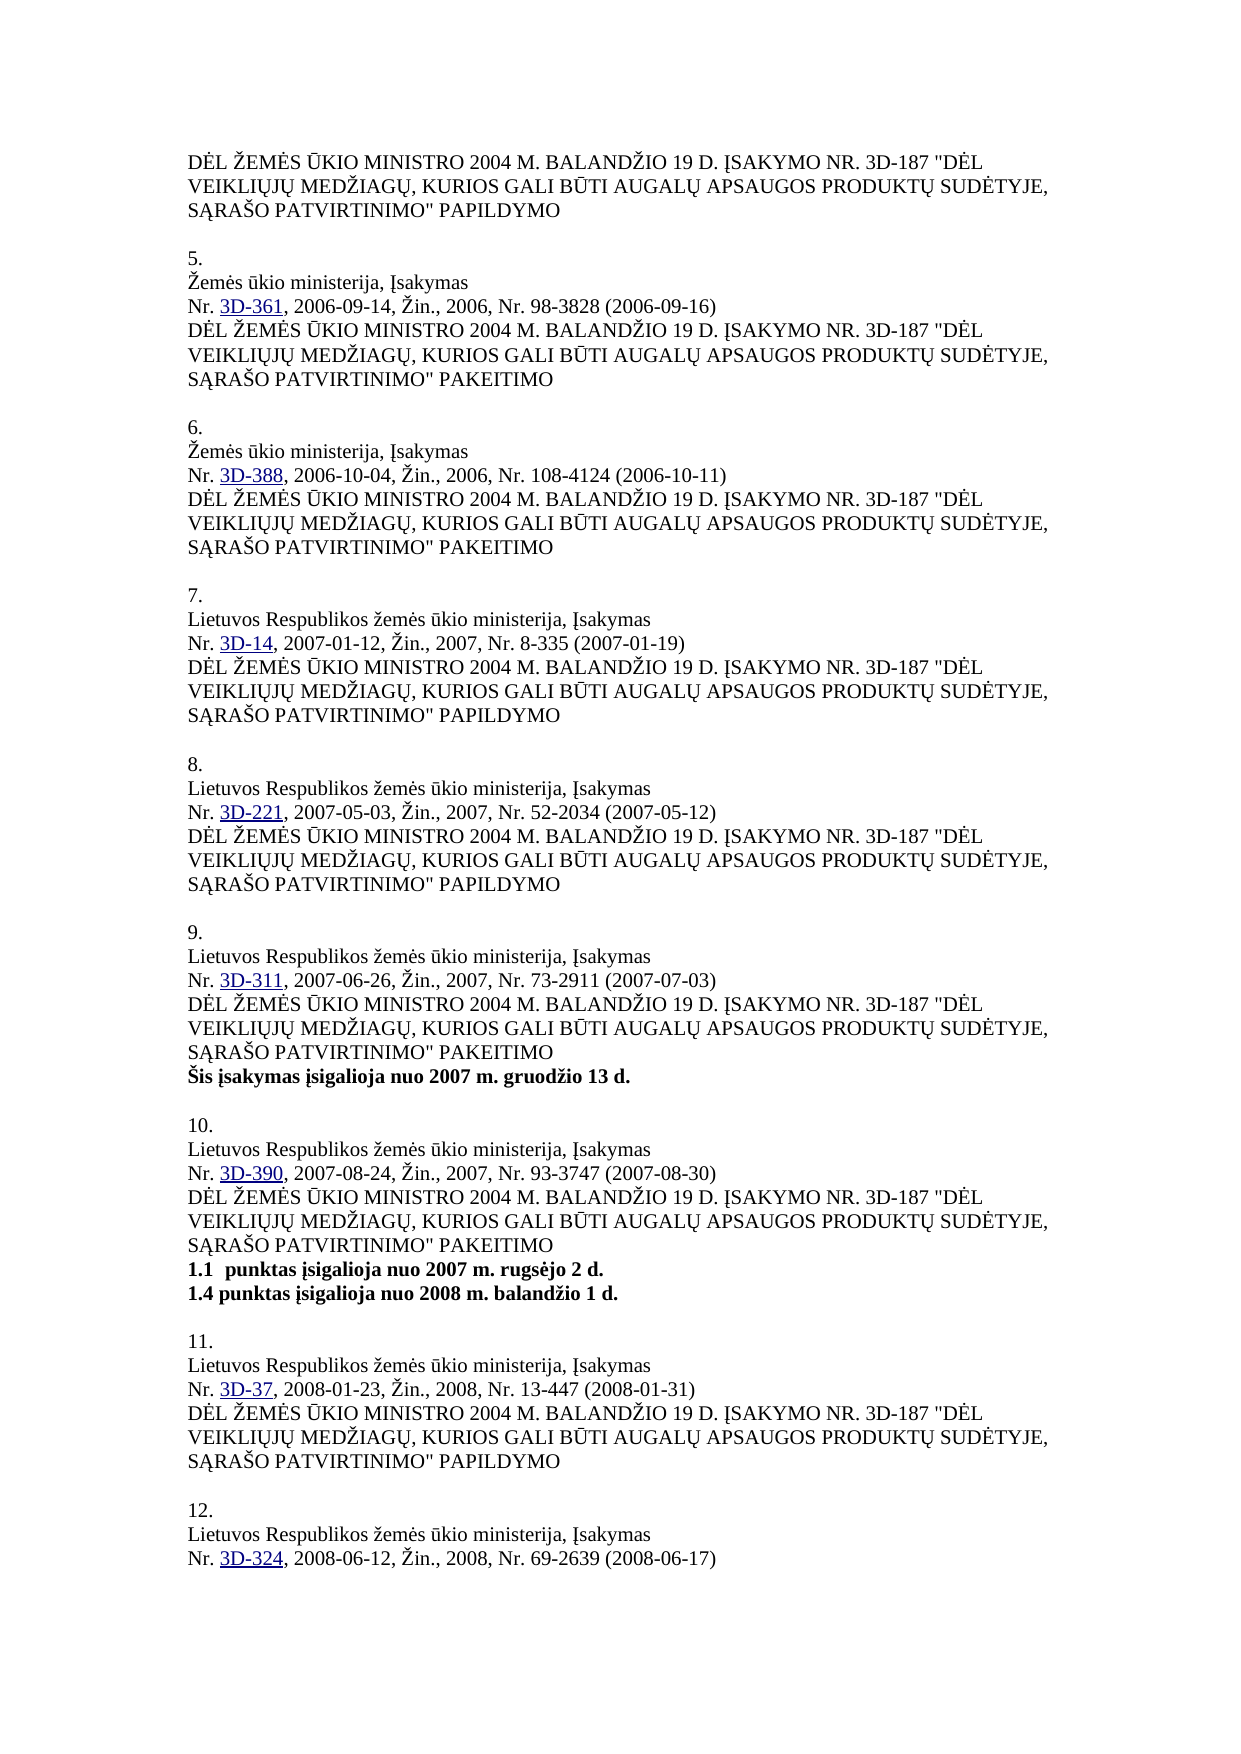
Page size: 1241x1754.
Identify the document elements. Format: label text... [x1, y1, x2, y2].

text DĖL ŽEMĖS ŪKIO MINISTRO 2004 M. BALANDŽIO 19 D. ĮSAKYMO NR. 3D-187 "DĖL VEIKLIŲJŲ MEDŽIAGŲ, KURIOS GALI BŪTI AUGALŲ APSAUGOS PRODUKTŲ SUDĖTYJE, SĄRAŠO PATVIRTINIMO" PAPILDYMO [187, 1401, 1053, 1473]
text 1.4 punktas įsigalioja nuo 2008 m. balandžio 1 d. [187, 1281, 1053, 1305]
text Nr. 3D-390, 2007-08-24, Žin., 2007, Nr. 93-3747 (2007-08-30) [187, 1161, 1053, 1185]
text Lietuvos Respublikos žemės ūkio ministerija, Įsakymas [187, 607, 1053, 631]
text Lietuvos Respublikos žemės ūkio ministerija, Įsakymas [187, 944, 1053, 968]
text Lietuvos Respublikos žemės ūkio ministerija, Įsakymas [187, 1522, 1053, 1546]
text DĖL ŽEMĖS ŪKIO MINISTRO 2004 M. BALANDŽIO 19 D. ĮSAKYMO NR. 3D-187 "DĖL VEIKLIŲJŲ MEDŽIAGŲ, KURIOS GALI BŪTI AUGALŲ APSAUGOS PRODUKTŲ SUDĖTYJE, SĄRAŠO PATVIRTINIMO" PAKEITIMO [187, 992, 1053, 1064]
text DĖL ŽEMĖS ŪKIO MINISTRO 2004 M. BALANDŽIO 19 D. ĮSAKYMO NR. 3D-187 "DĖL VEIKLIŲJŲ MEDŽIAGŲ, KURIOS GALI BŪTI AUGALŲ APSAUGOS PRODUKTŲ SUDĖTYJE, SĄRAŠO PATVIRTINIMO" PAPILDYMO [187, 150, 1053, 222]
text Lietuvos Respublikos žemės ūkio ministerija, Įsakymas [187, 776, 1053, 800]
text 7. [187, 583, 1053, 607]
text 12. [187, 1497, 1053, 1522]
text 5. [187, 246, 1053, 270]
text 10. [187, 1112, 1053, 1137]
text Lietuvos Respublikos žemės ūkio ministerija, Įsakymas [187, 1353, 1053, 1377]
text DĖL ŽEMĖS ŪKIO MINISTRO 2004 M. BALANDŽIO 19 D. ĮSAKYMO NR. 3D-187 "DĖL VEIKLIŲJŲ MEDŽIAGŲ, KURIOS GALI BŪTI AUGALŲ APSAUGOS PRODUKTŲ SUDĖTYJE, SĄRAŠO PATVIRTINIMO" PAPILDYMO [187, 824, 1053, 896]
text Nr. 3D-311, 2007-06-26, Žin., 2007, Nr. 73-2911 (2007-07-03) [187, 968, 1238, 992]
text DĖL ŽEMĖS ŪKIO MINISTRO 2004 M. BALANDŽIO 19 D. ĮSAKYMO NR. 3D-187 "DĖL VEIKLIŲJŲ MEDŽIAGŲ, KURIOS GALI BŪTI AUGALŲ APSAUGOS PRODUKTŲ SUDĖTYJE, SĄRAŠO PATVIRTINIMO" PAKEITIMO [187, 318, 1053, 391]
text Nr. 3D-361, 2006-09-14, Žin., 2006, Nr. 98-3828 (2006-09-16) [187, 294, 1053, 318]
text Lietuvos Respublikos žemės ūkio ministerija, Įsakymas [187, 1137, 1053, 1161]
text DĖL ŽEMĖS ŪKIO MINISTRO 2004 M. BALANDŽIO 19 D. ĮSAKYMO NR. 3D-187 "DĖL VEIKLIŲJŲ MEDŽIAGŲ, KURIOS GALI BŪTI AUGALŲ APSAUGOS PRODUKTŲ SUDĖTYJE, SĄRAŠO PATVIRTINIMO" PAKEITIMO [187, 487, 1053, 559]
text 8. [187, 752, 1053, 776]
text Žemės ūkio ministerija, Įsakymas [187, 270, 1053, 294]
text 11. [187, 1329, 1053, 1353]
text Nr. 3D-14, 2007-01-12, Žin., 2007, Nr. 8-335 (2007-01-19) [187, 631, 1053, 655]
text Žemės ūkio ministerija, Įsakymas [187, 439, 1053, 463]
list punktas įsigalioja nuo 2007 m. rugsėjo 2 d. [187, 1257, 1053, 1281]
text 9. [187, 920, 1053, 944]
text Nr. 3D-388, 2006-10-04, Žin., 2006, Nr. 108-4124 (2006-10-11) [187, 463, 1053, 487]
text Nr. 3D-324, 2008-06-12, Žin., 2008, Nr. 69-2639 (2008-06-17) [187, 1546, 1053, 1570]
text Nr. 3D-221, 2007-05-03, Žin., 2007, Nr. 52-2034 (2007-05-12) [187, 800, 1053, 824]
text 6. [187, 415, 1053, 439]
text Šis įsakymas įsigalioja nuo 2007 m. gruodžio 13 d. [187, 1064, 1053, 1088]
text Nr. 3D-37, 2008-01-23, Žin., 2008, Nr. 13-447 (2008-01-31) [187, 1377, 1053, 1401]
text DĖL ŽEMĖS ŪKIO MINISTRO 2004 M. BALANDŽIO 19 D. ĮSAKYMO NR. 3D-187 "DĖL VEIKLIŲJŲ MEDŽIAGŲ, KURIOS GALI BŪTI AUGALŲ APSAUGOS PRODUKTŲ SUDĖTYJE, SĄRAŠO PATVIRTINIMO" PAPILDYMO [187, 655, 1053, 727]
text DĖL ŽEMĖS ŪKIO MINISTRO 2004 M. BALANDŽIO 19 D. ĮSAKYMO NR. 3D-187 "DĖL VEIKLIŲJŲ MEDŽIAGŲ, KURIOS GALI BŪTI AUGALŲ APSAUGOS PRODUKTŲ SUDĖTYJE, SĄRAŠO PATVIRTINIMO" PAKEITIMO [187, 1185, 1053, 1257]
